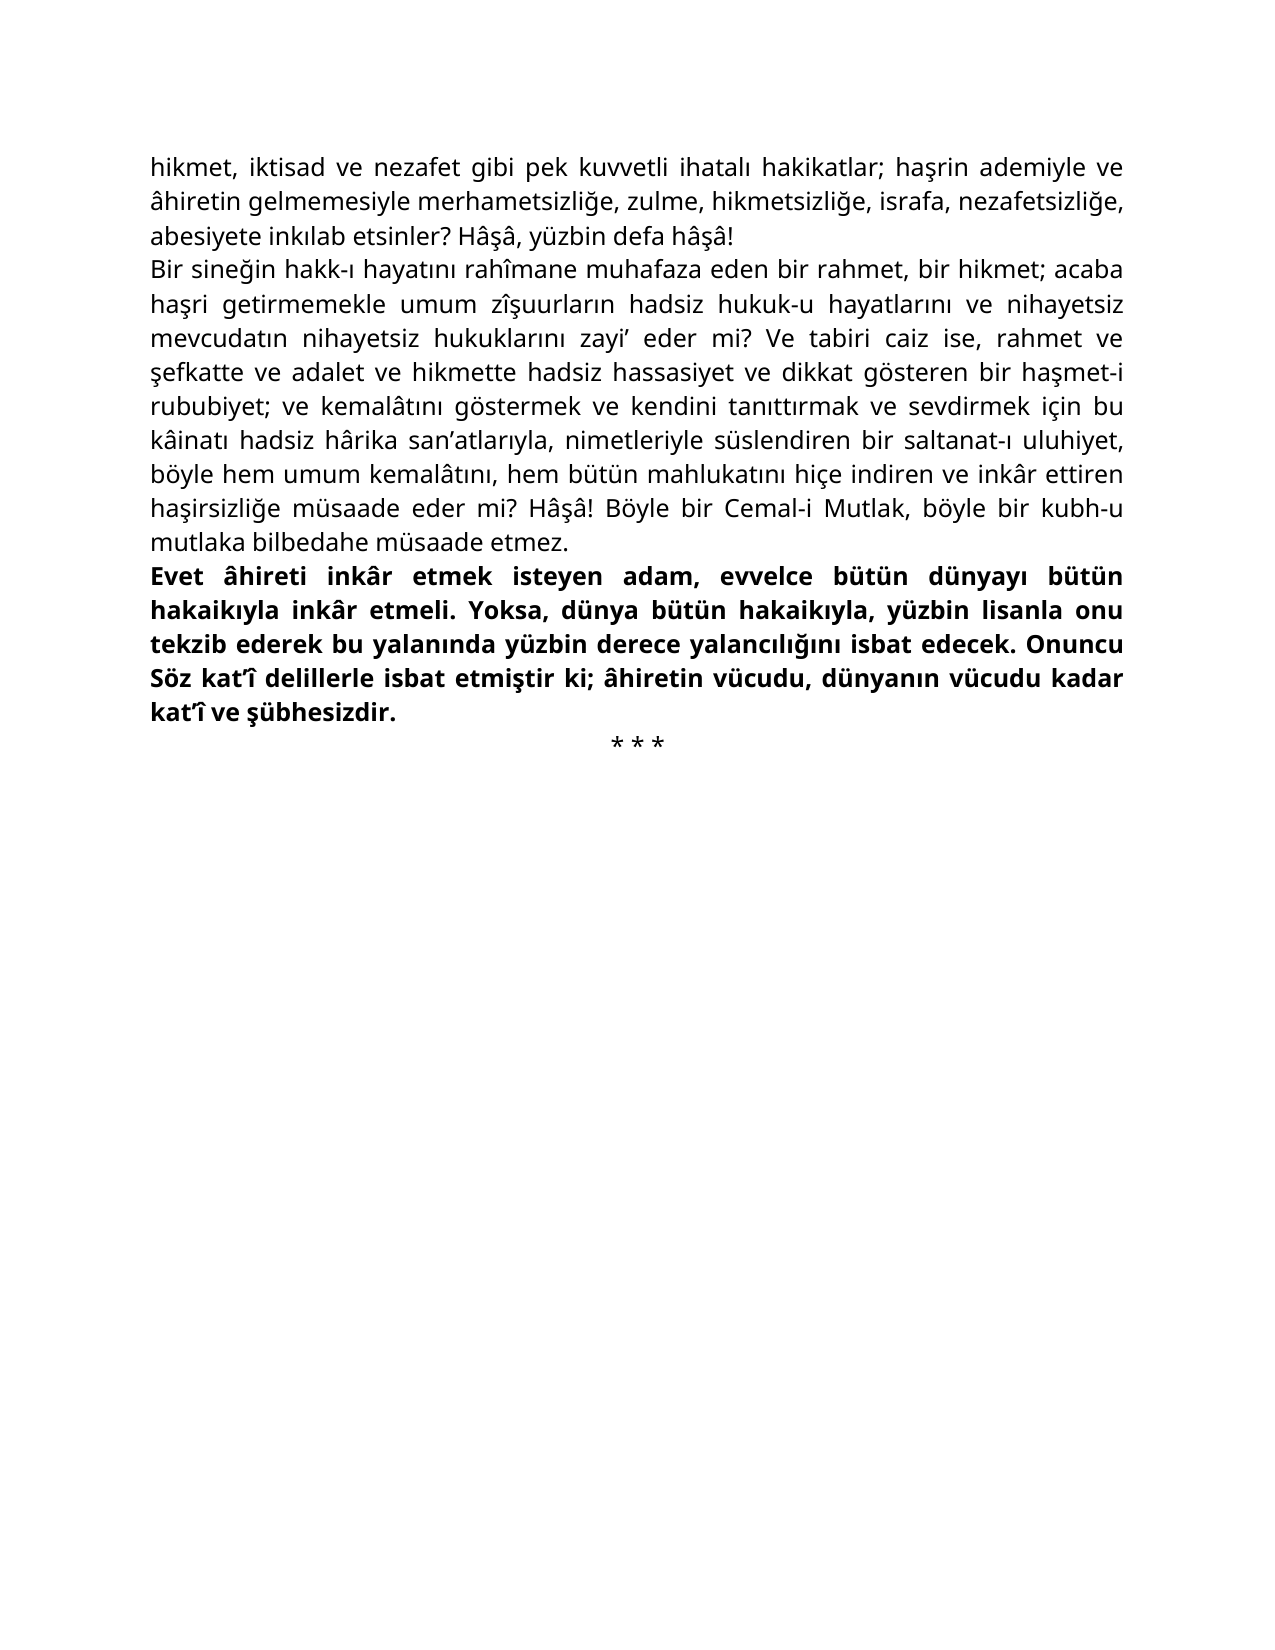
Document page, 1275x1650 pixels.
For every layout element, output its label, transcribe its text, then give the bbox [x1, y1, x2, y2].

text Evet âhireti inkâr etmek isteyen adam, evvelce bütün dünyayı bütün hakaikıyla inkâr etmeli. Yoksa, dünya bütün hakaikıyla, yüzbin lisanla onu tekzib ederek bu yalanında yüzbin derece yalancılığını isbat edecek. Onuncu Söz kat’î delillerle isbat etmiştir ki; âhiretin vücudu, dünyanın vücudu kadar kat’î ve şübhesizdir. [150, 559, 1125, 729]
text hikmet, iktisad ve nezafet gibi pek kuvvetli ihatalı hakikatlar; haşrin ademiyle ve âhiretin gelmemesiyle merhametsizliğe, zulme, hikmetsizliğe, israfa, nezafetsizliğe, abesiyete inkılab etsinler? Hâşâ, yüzbin defa hâşâ! [150, 150, 1125, 252]
text * * * [150, 729, 1125, 763]
text Bir sineğin hakk-ı hayatını rahîmane muhafaza eden bir rahmet, bir hikmet; acaba haşri getirmemekle umum zîşuurların hadsiz hukuk-u hayatlarını ve nihayetsiz mevcudatın nihayetsiz hukuklarını zayi’ eder mi? Ve tabiri caiz ise, rahmet ve şefkatte ve adalet ve hikmette hadsiz hassasiyet ve dikkat gösteren bir haşmet-i rububiyet; ve kemalâtını göstermek ve kendini tanıttırmak ve sevdirmek için bu kâinatı hadsiz hârika san’atlarıyla, nimetleriyle süslendiren bir saltanat-ı uluhiyet, böyle hem umum kemalâtını, hem bütün mahlukatını hiçe indiren ve inkâr ettiren haşirsizliğe müsaade eder mi? Hâşâ! Böyle bir Cemal-i Mutlak, böyle bir kubh-u mutlaka bilbedahe müsaade etmez. [150, 252, 1125, 559]
